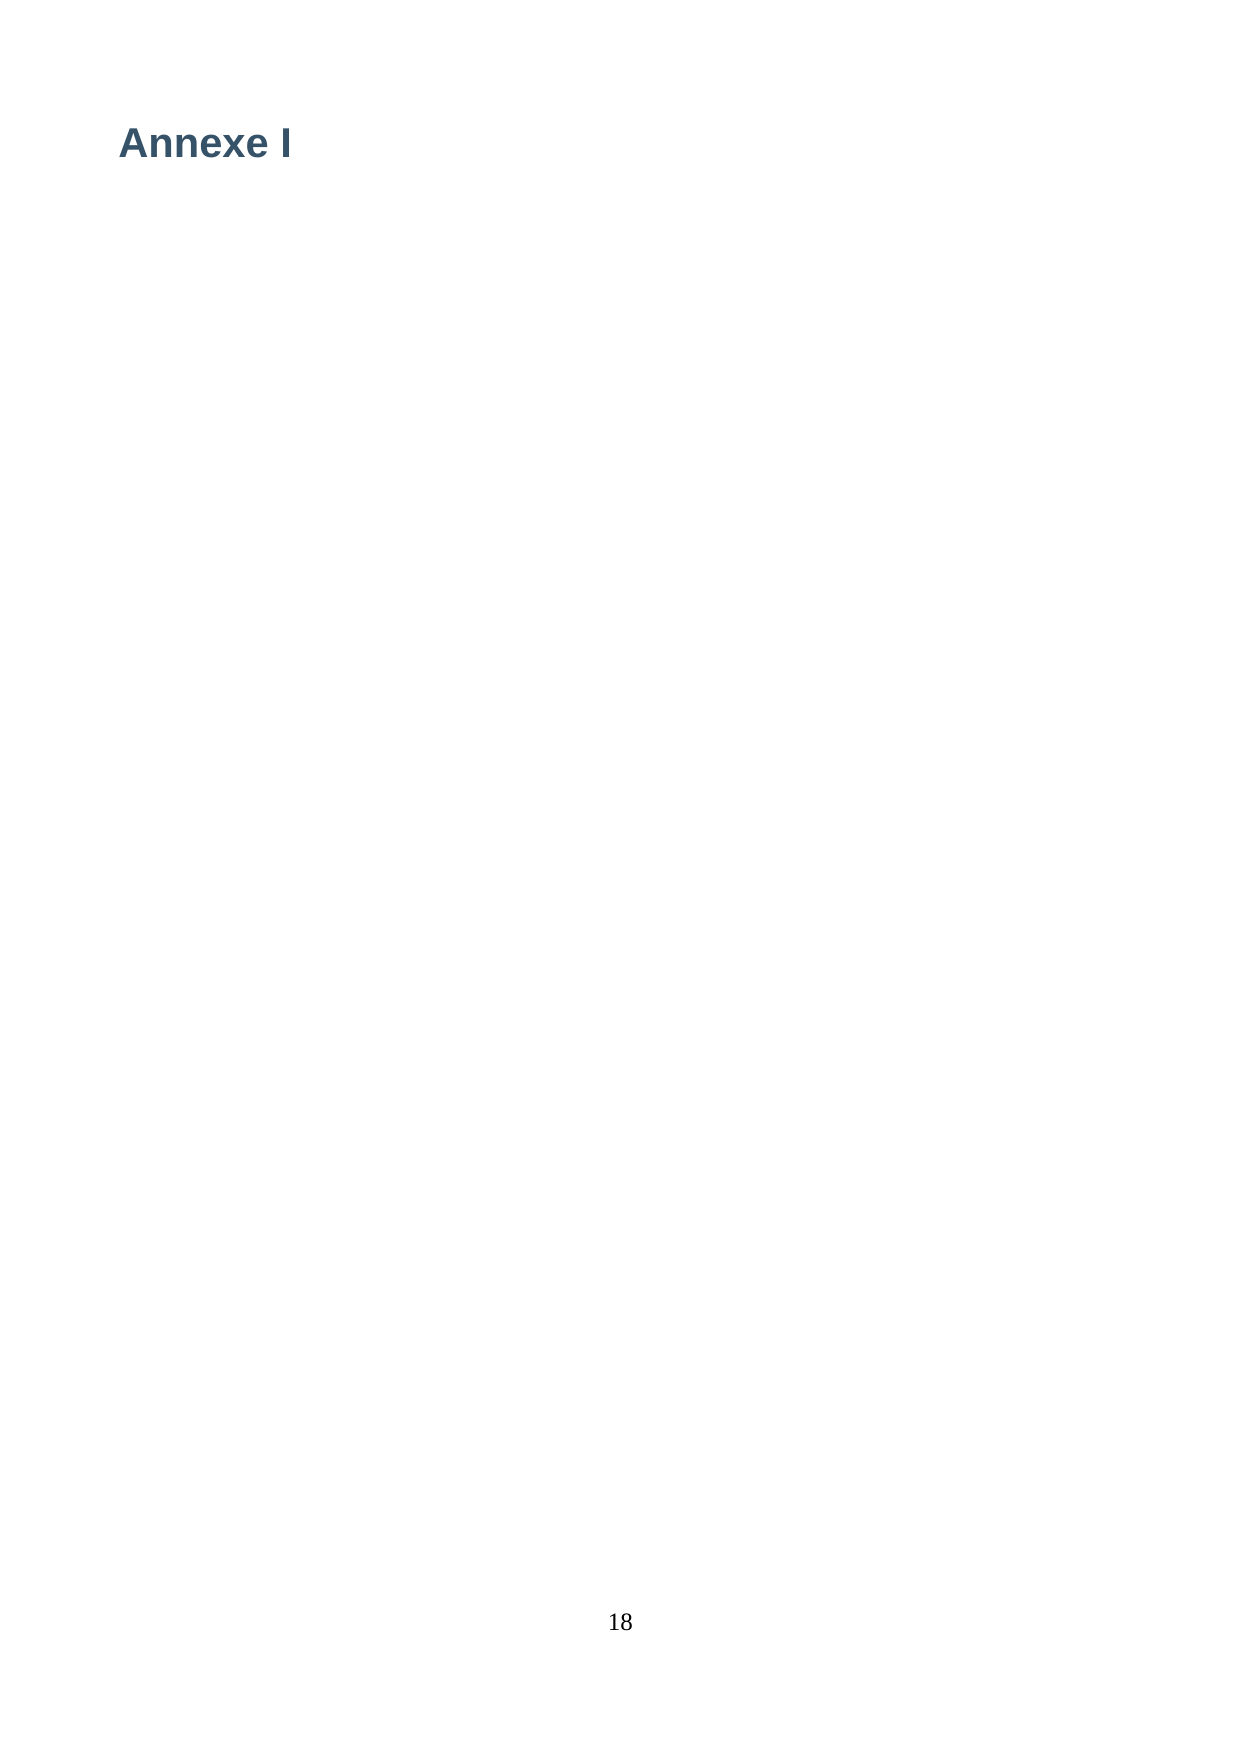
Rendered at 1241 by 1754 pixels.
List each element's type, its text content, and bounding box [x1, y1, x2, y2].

subtitle Annexe I [118, 118, 1122, 166]
